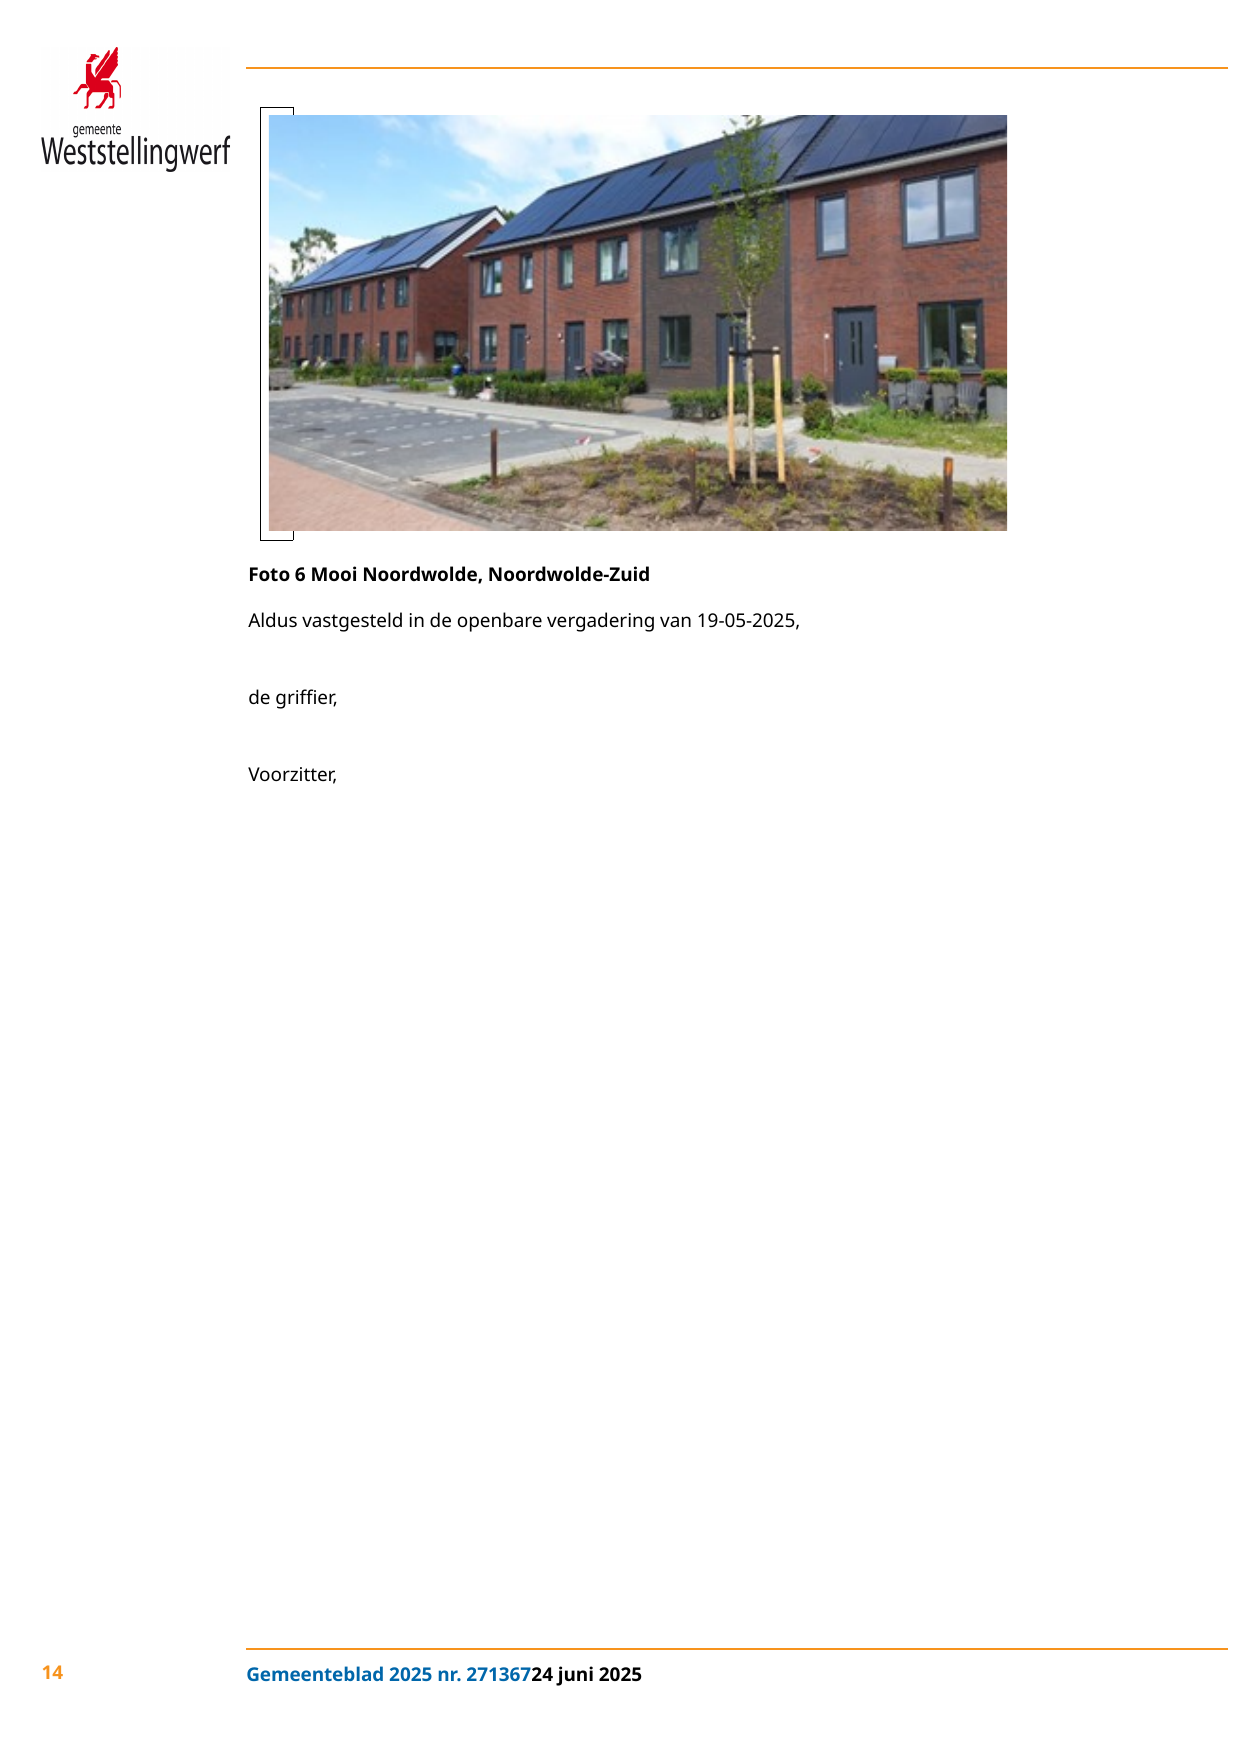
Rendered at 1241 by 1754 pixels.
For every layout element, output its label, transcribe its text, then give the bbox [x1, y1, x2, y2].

text Aldus vastgesteld in de openbare vergadering van 19-05-2025, [248, 607, 1152, 632]
text Foto 6 Mooi Noordwolde, Noordwolde-Zuid [248, 561, 1152, 587]
picture [41, 47, 231, 172]
picture [268, 115, 1008, 531]
text Voorzitter, [248, 761, 1152, 787]
text de griffier, [248, 684, 1152, 710]
